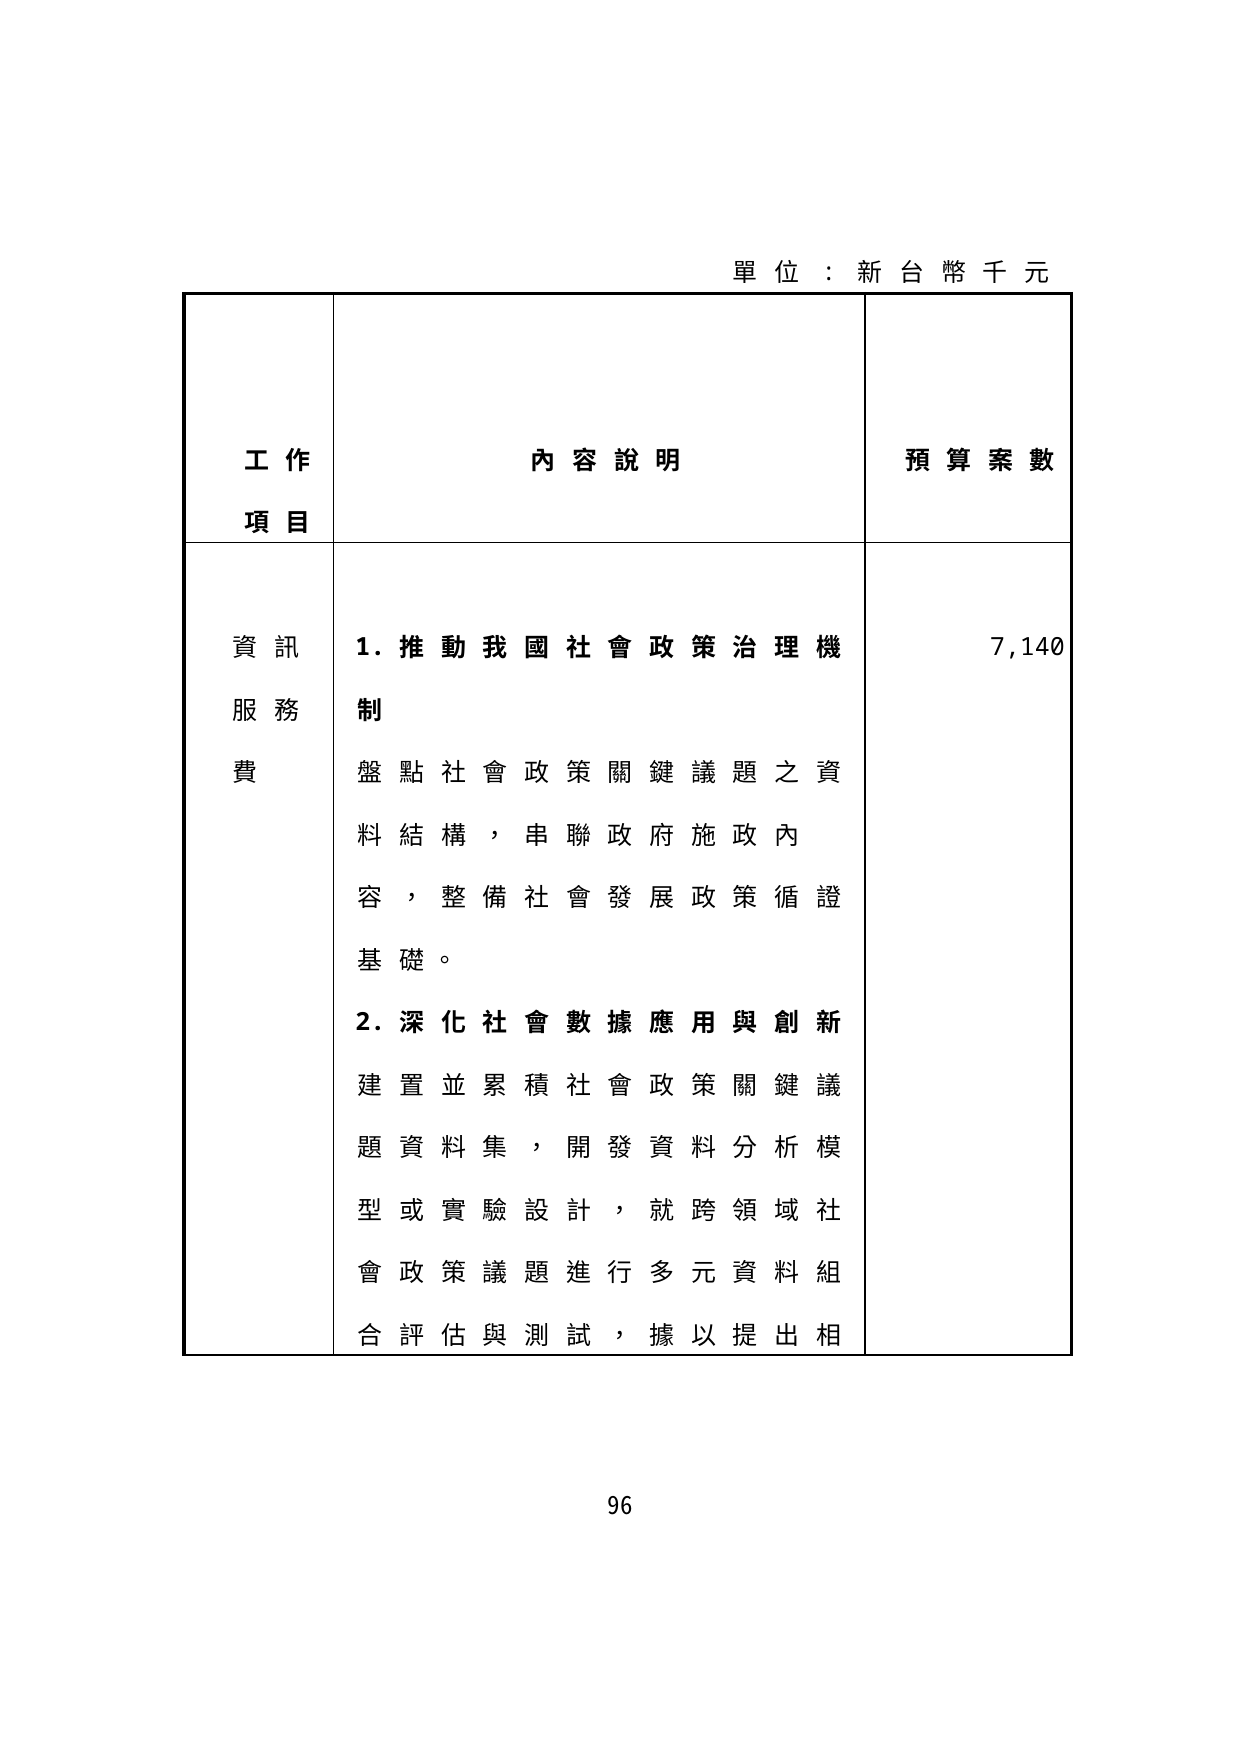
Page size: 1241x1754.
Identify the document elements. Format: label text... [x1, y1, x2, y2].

table_header 預算案數 [866, 295, 1070, 542]
table_cell 資訊服務費 [186, 543, 333, 1354]
text 單位:新台幣千元 [180, 229, 1058, 292]
table_cell 1.推動我國社會政策治理機制 盤點社會政策關鍵議題之資料結構，串聯政府施政內容，整備社會發展政策循證基礎。 2.深化社會數據應用與創新 建置並累積社會政策關鍵議題資料集，開發資料分析模型或實驗設計，就跨領域社會政策議題進行多元資料組合評估與測試，據以提出相 [334, 543, 864, 1354]
table_header 工作項目 [186, 295, 333, 542]
table_cell 7,140 [866, 543, 1070, 1354]
table_header 內容說明 [334, 295, 864, 542]
